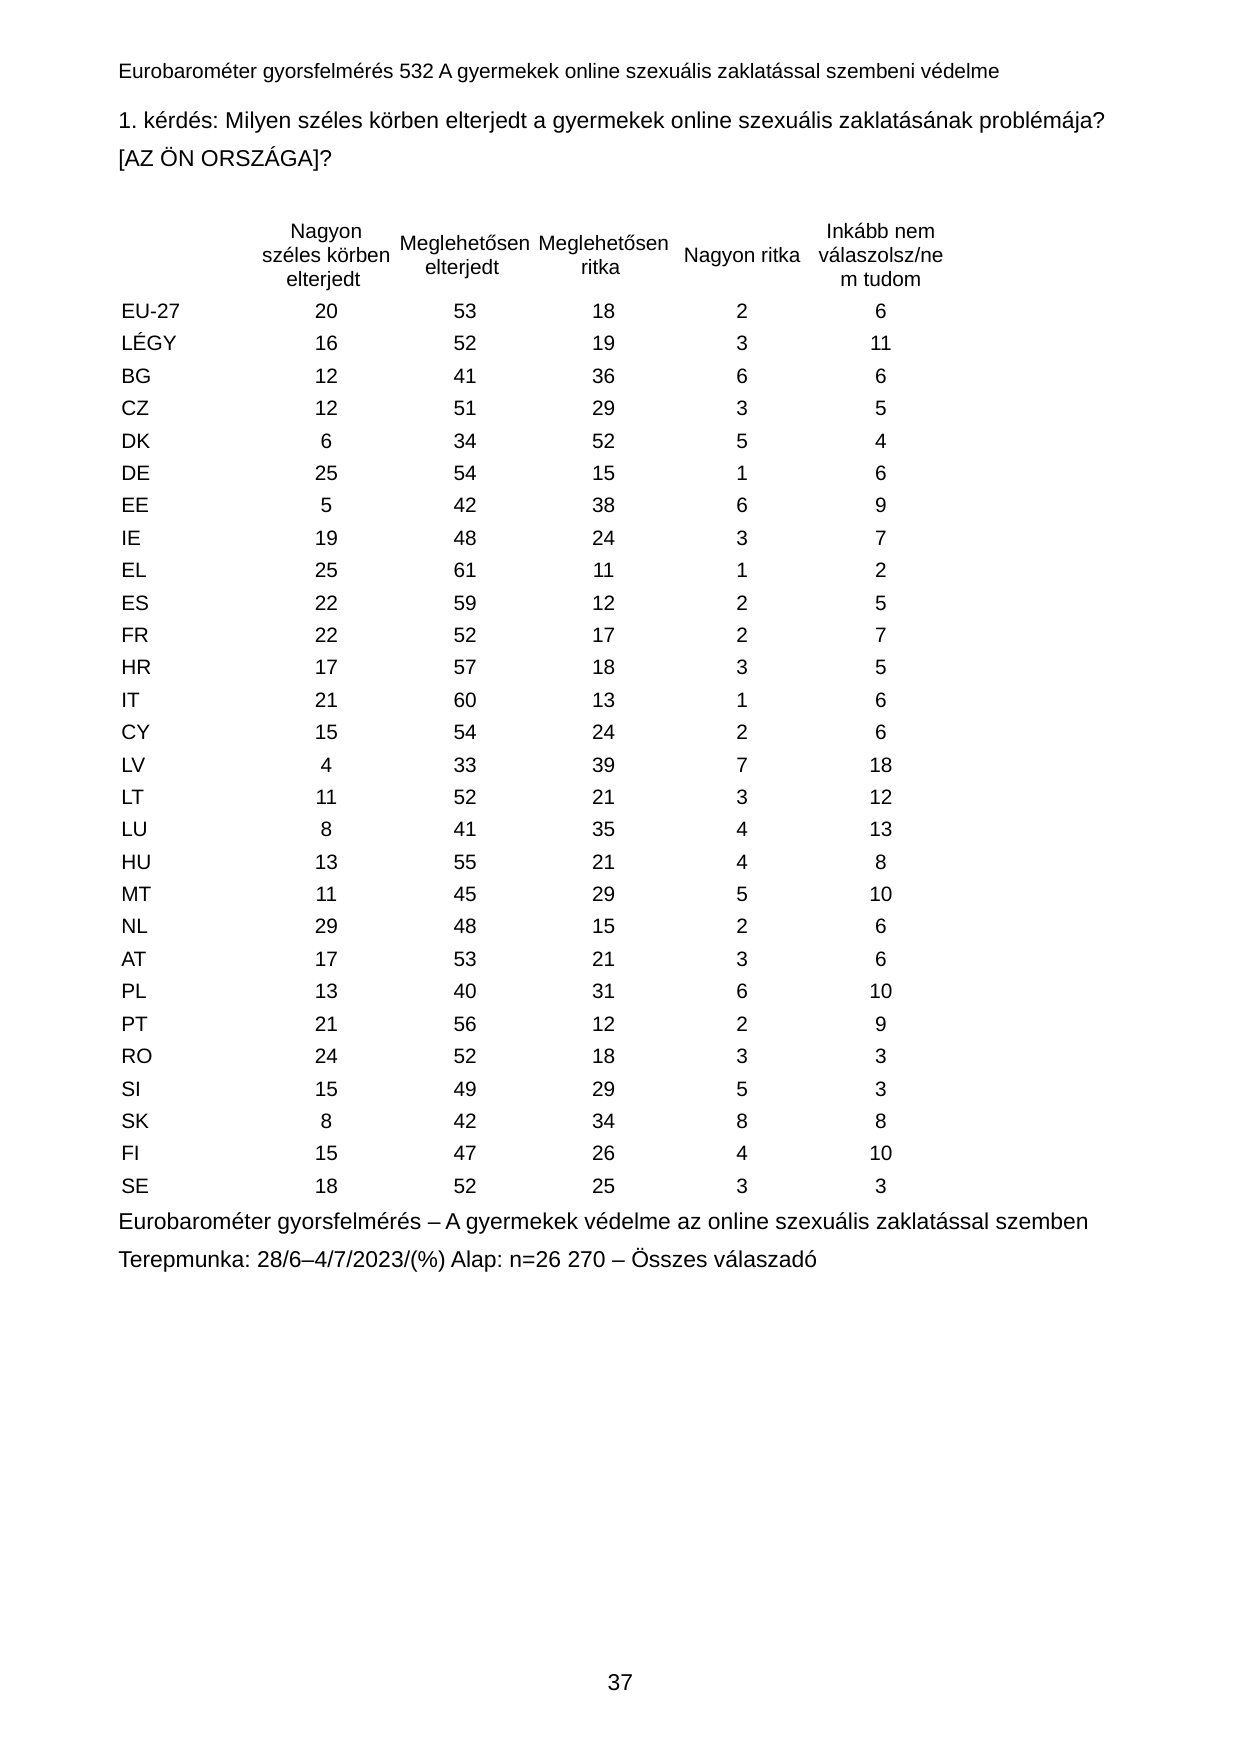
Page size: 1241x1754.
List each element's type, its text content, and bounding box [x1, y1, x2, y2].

table_cell 31 [534, 975, 673, 1007]
table_cell 21 [534, 781, 673, 813]
table_cell EU-27 [118, 295, 257, 327]
table_cell 18 [534, 295, 673, 327]
table_cell 42 [395, 489, 534, 521]
table_cell 3 [673, 1169, 811, 1202]
table_cell 6 [673, 975, 811, 1007]
table_cell 1 [673, 457, 811, 489]
table_cell 15 [257, 1072, 395, 1104]
table_cell AT [118, 943, 257, 975]
table_cell 13 [534, 684, 673, 716]
table_cell 16 [257, 327, 395, 359]
table_cell 18 [811, 748, 950, 781]
table_cell 13 [257, 975, 395, 1007]
table_cell 61 [395, 554, 534, 586]
table_cell IT [118, 684, 257, 716]
table_cell 17 [534, 619, 673, 651]
table_cell 34 [534, 1105, 673, 1137]
table_cell 52 [395, 619, 534, 651]
table_cell 2 [673, 619, 811, 651]
table_cell 6 [811, 457, 950, 489]
table_cell 18 [257, 1169, 395, 1202]
table_cell 52 [395, 327, 534, 359]
table_cell 4 [673, 1137, 811, 1169]
table_cell 12 [257, 360, 395, 392]
table_cell 40 [395, 975, 534, 1007]
table_cell DK [118, 424, 257, 457]
table_cell 25 [257, 457, 395, 489]
table_cell 25 [534, 1169, 673, 1202]
table_cell 9 [811, 1008, 950, 1040]
table_cell 3 [673, 392, 811, 424]
table_cell 3 [811, 1040, 950, 1072]
table_cell 22 [257, 619, 395, 651]
table_cell ES [118, 586, 257, 619]
table_cell NL [118, 910, 257, 943]
table_cell 10 [811, 975, 950, 1007]
table_cell 9 [811, 489, 950, 521]
table_cell 29 [534, 878, 673, 910]
table_cell 11 [811, 327, 950, 359]
table_cell 2 [673, 586, 811, 619]
table_cell 5 [811, 586, 950, 619]
table_cell 12 [811, 781, 950, 813]
table_cell 17 [257, 943, 395, 975]
table_cell 13 [257, 845, 395, 878]
table_cell 41 [395, 813, 534, 845]
table_cell 6 [811, 684, 950, 716]
table_cell 5 [673, 424, 811, 457]
table_cell SK [118, 1105, 257, 1137]
table_cell 6 [811, 943, 950, 975]
table_cell 52 [395, 1169, 534, 1202]
table_cell EE [118, 489, 257, 521]
table_cell 54 [395, 716, 534, 748]
table_cell 6 [811, 910, 950, 943]
table_cell 7 [673, 748, 811, 781]
table_cell 54 [395, 457, 534, 489]
table_cell 15 [257, 1137, 395, 1169]
table_cell 21 [257, 1008, 395, 1040]
table_cell LÉGY [118, 327, 257, 359]
table_cell 3 [673, 651, 811, 683]
table_header Nagyon ritka [673, 215, 811, 295]
table_cell 3 [673, 521, 811, 554]
table_cell 4 [673, 845, 811, 878]
table_cell 18 [534, 651, 673, 683]
table_cell 24 [534, 521, 673, 554]
table_cell 2 [811, 554, 950, 586]
table_cell 21 [534, 845, 673, 878]
table_cell 59 [395, 586, 534, 619]
table_cell 8 [257, 1105, 395, 1137]
table_cell 15 [534, 457, 673, 489]
table_cell LV [118, 748, 257, 781]
table_cell 42 [395, 1105, 534, 1137]
table_cell 53 [395, 295, 534, 327]
table_cell 56 [395, 1008, 534, 1040]
table_cell CY [118, 716, 257, 748]
table_cell 26 [534, 1137, 673, 1169]
table_cell 15 [257, 716, 395, 748]
table_cell 12 [534, 1008, 673, 1040]
table_cell 19 [534, 327, 673, 359]
table_cell 1 [673, 554, 811, 586]
table_cell PL [118, 975, 257, 1007]
table_header [118, 215, 257, 295]
table_cell 20 [257, 295, 395, 327]
table_cell 1 [673, 684, 811, 716]
table_cell 49 [395, 1072, 534, 1104]
table_cell 6 [811, 716, 950, 748]
table_cell 4 [257, 748, 395, 781]
table_cell IE [118, 521, 257, 554]
table_cell 36 [534, 360, 673, 392]
table_cell 55 [395, 845, 534, 878]
table_cell SI [118, 1072, 257, 1104]
table_cell 3 [811, 1072, 950, 1104]
table_cell 38 [534, 489, 673, 521]
table_cell 18 [534, 1040, 673, 1072]
table_cell 7 [811, 619, 950, 651]
table_cell 3 [673, 327, 811, 359]
table_cell 51 [395, 392, 534, 424]
table_cell HU [118, 845, 257, 878]
table_cell 5 [811, 392, 950, 424]
table_cell 17 [257, 651, 395, 683]
table_cell 6 [673, 360, 811, 392]
table_cell 29 [534, 392, 673, 424]
table_cell 11 [257, 878, 395, 910]
table_cell 48 [395, 521, 534, 554]
table_cell 2 [673, 1008, 811, 1040]
table_cell 52 [395, 781, 534, 813]
table_cell 45 [395, 878, 534, 910]
table_header Nagyon széles körben elterjedt [257, 215, 395, 295]
table_cell 47 [395, 1137, 534, 1169]
table_cell 15 [534, 910, 673, 943]
table_cell 3 [811, 1169, 950, 1202]
text Eurobarométer gyorsfelmérés – A gyermekek védelme az online szexuális zaklatással szemben [118, 1208, 1122, 1234]
table_cell 24 [257, 1040, 395, 1072]
table_cell 4 [811, 424, 950, 457]
table_cell CZ [118, 392, 257, 424]
table_cell 6 [811, 360, 950, 392]
table_cell 11 [257, 781, 395, 813]
table_cell 39 [534, 748, 673, 781]
table_cell 35 [534, 813, 673, 845]
table_cell 13 [811, 813, 950, 845]
table_cell 12 [534, 586, 673, 619]
table_cell 48 [395, 910, 534, 943]
table_cell 5 [257, 489, 395, 521]
table_cell LU [118, 813, 257, 845]
text 1. kérdés: Milyen széles körben elterjedt a gyermekek online szexuális zaklatásának problémája? [118, 107, 1122, 133]
table_cell 29 [257, 910, 395, 943]
table_cell 2 [673, 295, 811, 327]
table_cell 10 [811, 1137, 950, 1169]
table_cell 5 [673, 1072, 811, 1104]
table_cell 52 [534, 424, 673, 457]
table_cell 3 [673, 943, 811, 975]
table_cell 5 [673, 878, 811, 910]
table_cell 11 [534, 554, 673, 586]
table_cell DE [118, 457, 257, 489]
table_cell 21 [534, 943, 673, 975]
table_cell SE [118, 1169, 257, 1202]
table_cell FR [118, 619, 257, 651]
table_cell 25 [257, 554, 395, 586]
table_header Meglehetősen elterjedt [395, 215, 534, 295]
table_cell 41 [395, 360, 534, 392]
table_cell 8 [257, 813, 395, 845]
table_cell 3 [673, 1040, 811, 1072]
table_cell 19 [257, 521, 395, 554]
table_cell EL [118, 554, 257, 586]
table_cell HR [118, 651, 257, 683]
table_cell 53 [395, 943, 534, 975]
table_cell 4 [673, 813, 811, 845]
table_cell RO [118, 1040, 257, 1072]
table_cell MT [118, 878, 257, 910]
text [AZ ÖN ORSZÁGA]? [118, 145, 1122, 171]
table_cell 21 [257, 684, 395, 716]
table_cell 6 [673, 489, 811, 521]
table_cell 57 [395, 651, 534, 683]
table_cell 3 [673, 781, 811, 813]
table_cell FI [118, 1137, 257, 1169]
table_cell PT [118, 1008, 257, 1040]
table_cell 29 [534, 1072, 673, 1104]
table_cell 60 [395, 684, 534, 716]
table_cell 33 [395, 748, 534, 781]
table_cell 10 [811, 878, 950, 910]
table_cell 8 [673, 1105, 811, 1137]
table_header Meglehetősen ritka [534, 215, 673, 295]
table_cell BG [118, 360, 257, 392]
table_cell 5 [811, 651, 950, 683]
table_cell 6 [811, 295, 950, 327]
text Terepmunka: 28/6–4/7/2023/(%) Alap: n=26 270 – Összes válaszadó [118, 1246, 1122, 1272]
table_cell 6 [257, 424, 395, 457]
table_cell 2 [673, 716, 811, 748]
table_cell 7 [811, 521, 950, 554]
table_cell 34 [395, 424, 534, 457]
table_cell 8 [811, 1105, 950, 1137]
table_header Inkább nem válaszolsz/nem tudom [811, 215, 950, 295]
table_cell 22 [257, 586, 395, 619]
table_cell LT [118, 781, 257, 813]
table_cell 8 [811, 845, 950, 878]
table_cell 2 [673, 910, 811, 943]
table_cell 24 [534, 716, 673, 748]
table_cell 52 [395, 1040, 534, 1072]
table_cell 12 [257, 392, 395, 424]
